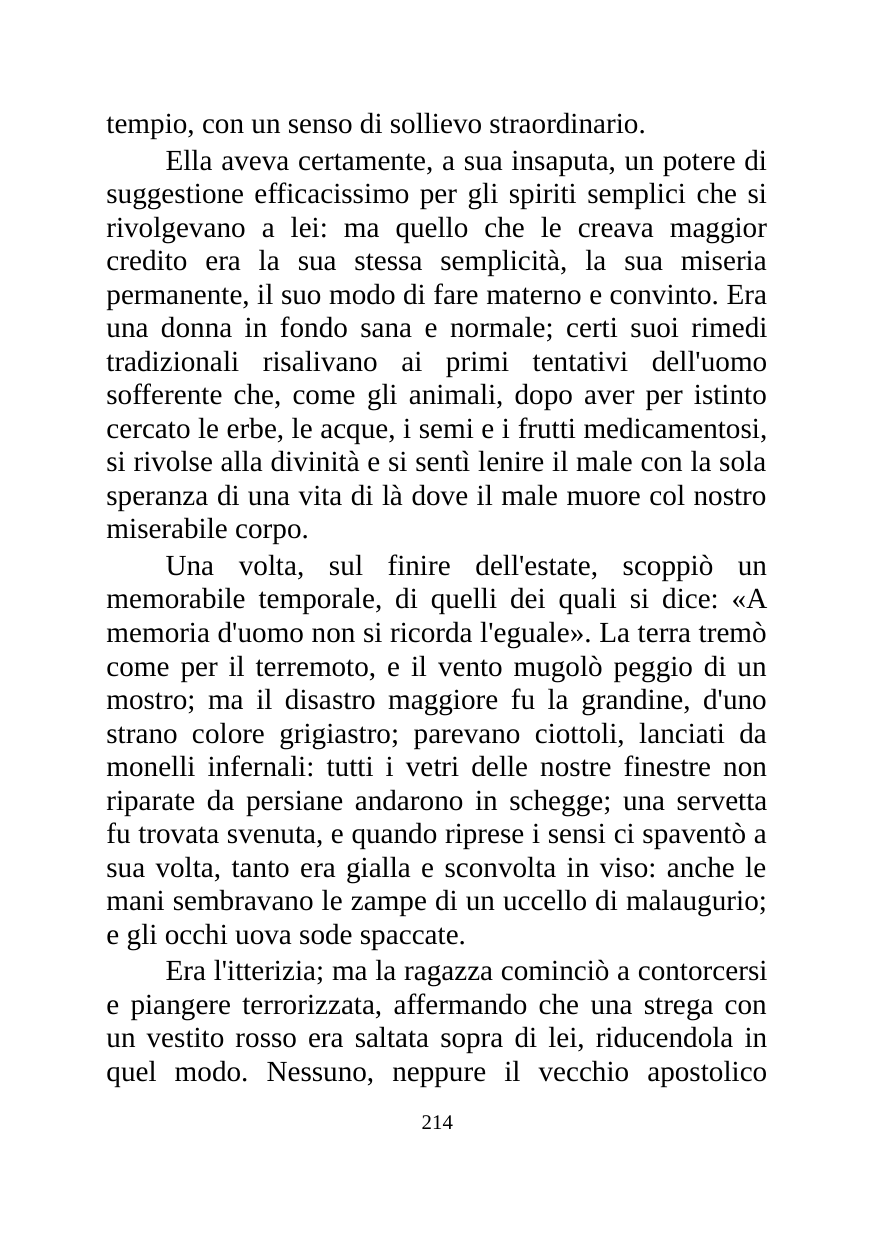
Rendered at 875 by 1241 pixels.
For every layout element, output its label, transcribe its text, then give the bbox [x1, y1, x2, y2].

text Era l'itterizia; ma la ragazza cominciò a contorcersi e piangere terrorizzata, affermando che una strega con un vestito rosso era saltata sopra di lei, riducendola in quel modo. Nessuno, neppure il vecchio apostolico [106, 953, 768, 1088]
text Ella aveva certamente, a sua insaputa, un potere di suggestione efficacissimo per gli spiriti semplici che si rivolgevano a lei: ma quello che le creava maggior credito era la sua stessa semplicità, la sua miseria permanente, il suo modo di fare materno e convinto. Era una donna in fondo sana e normale; certi suoi rimedi tradizionali risalivano ai primi tentativi dell'uomo sofferente che, come gli animali, dopo aver per istinto cercato le erbe, le acque, i semi e i frutti medicamentosi, si rivolse alla divinità e si sentì lenire il male con la sola speranza di una vita di là dove il male muore col nostro miserabile corpo. [106, 143, 768, 545]
text tempio, con un senso di sollievo straordinario. [106, 106, 768, 140]
text Una volta, sul finire dell'estate, scoppiò un memorabile temporale, di quelli dei quali si dice: «A memoria d'uomo non si ricorda l'eguale». La terra tremò come per il terremoto, e il vento mugolò peggio di un mostro; ma il disastro maggiore fu la grandine, d'uno strano colore grigiastro; parevano ciottoli, lanciati da monelli infernali: tutti i vetri delle nostre finestre non riparate da persiane andarono in schegge; una servetta fu trovata svenuta, e quando riprese i sensi ci spaventò a sua volta, tanto era gialla e sconvolta in viso: anche le mani sembravano le zampe di un uccello di malaugurio; e gli occhi uova sode spaccate. [106, 548, 768, 951]
